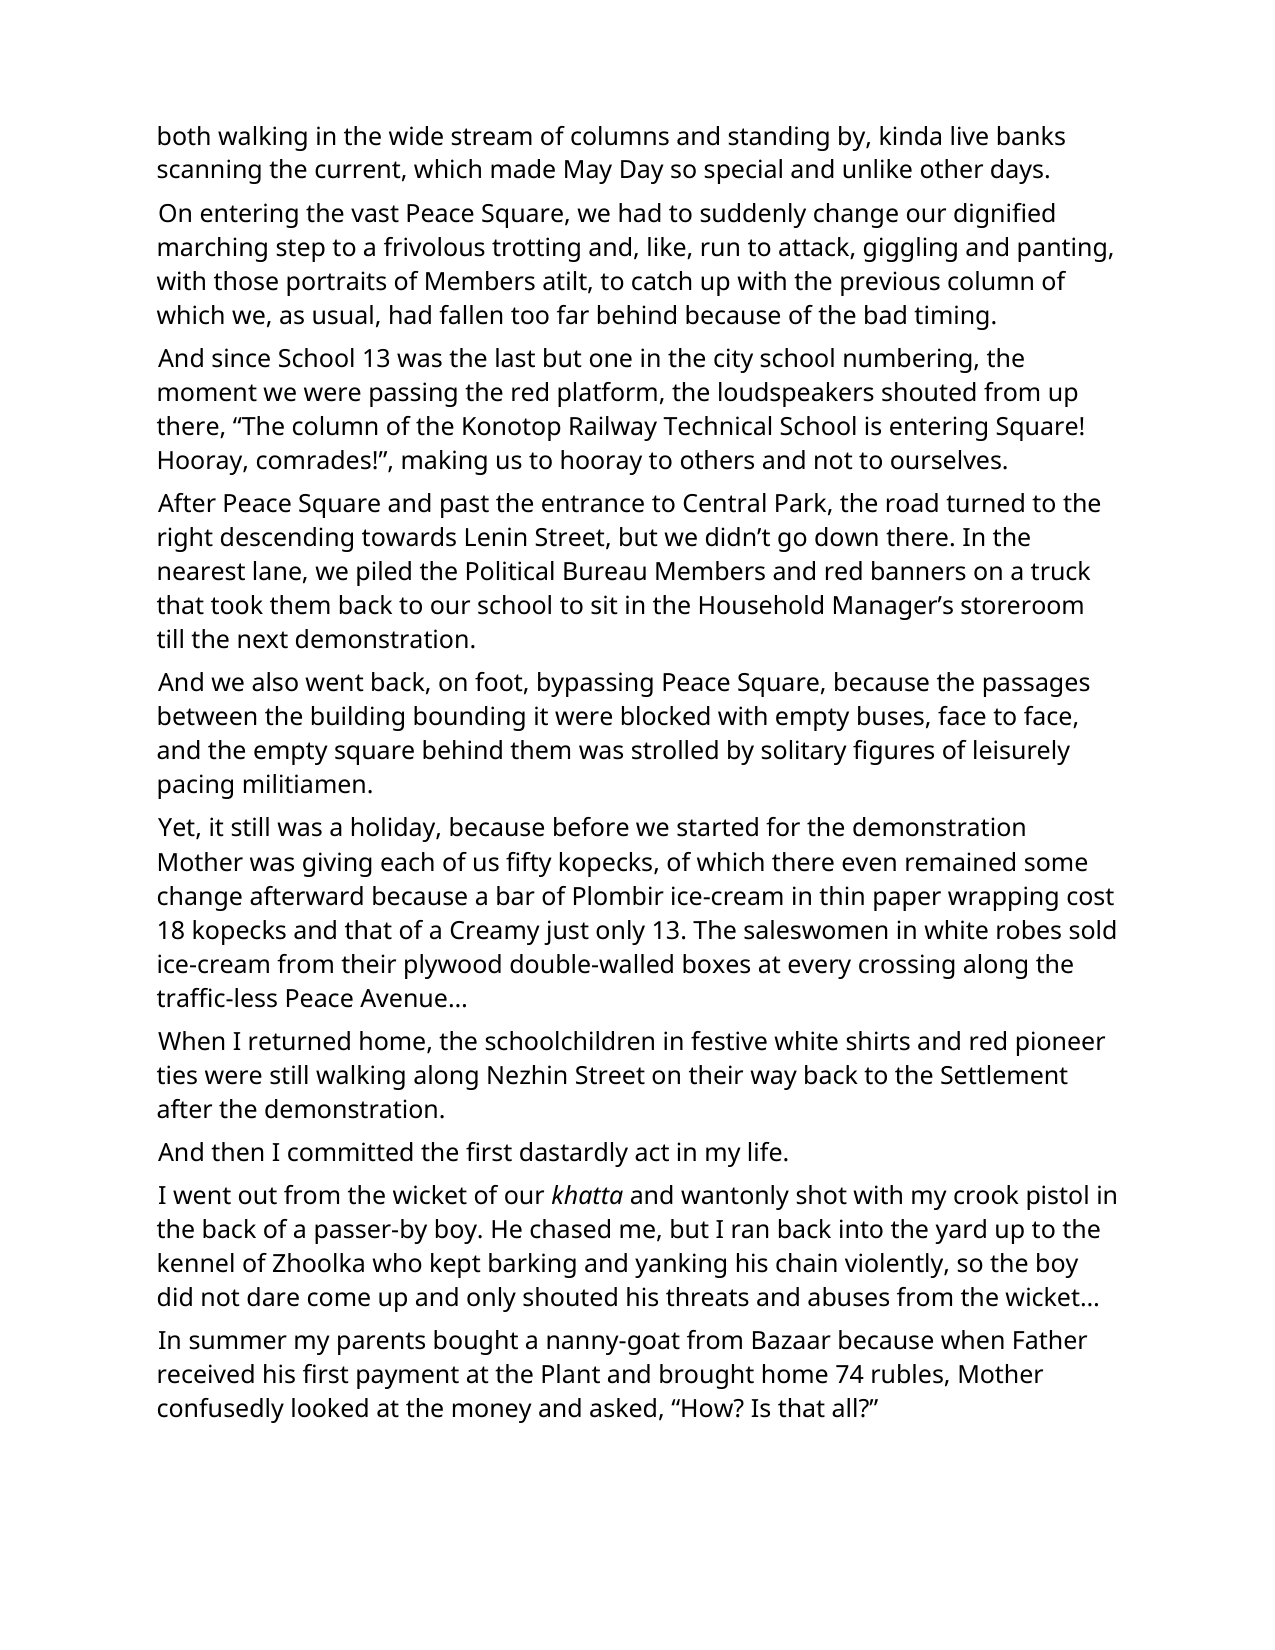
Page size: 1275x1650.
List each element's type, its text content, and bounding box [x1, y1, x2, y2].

text And we also went back, on foot, bypassing Peace Square, because the passages between the building bounding it were blocked with empty buses, face to face, and the empty square behind them was strolled by solitary figures of leisurely pacing militiamen. [156, 665, 1118, 801]
text both walking in the wide stream of columns and standing by, kinda live banks scanning the current, which made May Day so special and unlike other days. [156, 118, 1118, 186]
text After Peace Square and past the entrance to Central Park, the road turned to the right descending towards Lenin Street, but we didn’t go down there. In the nearest lane, we piled the Political Bureau Members and red banners on a truck that took them back to our school to sit in the Household Manager’s storeroom till the next demonstration. [156, 486, 1118, 656]
text When I returned home, the schoolchildren in festive white shirts and red pioneer ties were still walking along Nezhin Street on their way back to the Settlement after the demonstration. [156, 1023, 1118, 1126]
text In summer my parents bought a nanny-goat from Bazaar because when Father received his first payment at the Plant and brought home 74 rubles, Mother confusedly looked at the money and asked, “How? Is that all?” [156, 1323, 1118, 1425]
text On entering the vast Peace Square, we had to suddenly change our dignified marching step to a frivolous trotting and, like, run to attack, giggling and panting, with those portraits of Members atilt, to catch up with the previous column of which we, as usual, had fallen too far behind because of the bad timing. [156, 195, 1118, 331]
text And since School 13 was the last but one in the city school numbering, the moment we were passing the red platform, the loudspeakers shouted from up there, “The column of the Konotop Railway Technical School is entering Square! Hooray, comrades!”, making us to hooray to others and not to ourselves. [156, 340, 1118, 477]
text Yet, it still was a holiday, because before we started for the demonstration Mother was giving each of us fifty kopecks, of which there even remained some change afterward because a bar of Plombir ice-cream in thin paper wrapping cost 18 kopecks and that of a Creamy just only 13. The saleswomen in white robes sold ice-cream from their plywood double-walled boxes at every crossing along the traffic-less Peace Avenue… [156, 810, 1118, 1014]
text And then I committed the first dastardly act in my life. [156, 1134, 1118, 1169]
text I went out from the wicket of our khatta and wantonly shot with my crook pistol in the back of a passer-by boy. He chased me, but I ran back into the yard up to the kennel of Zhoolka who kept barking and yanking his chain violently, so the boy did not dare come up and only shouted his threats and abuses from the wicket… [156, 1178, 1118, 1314]
